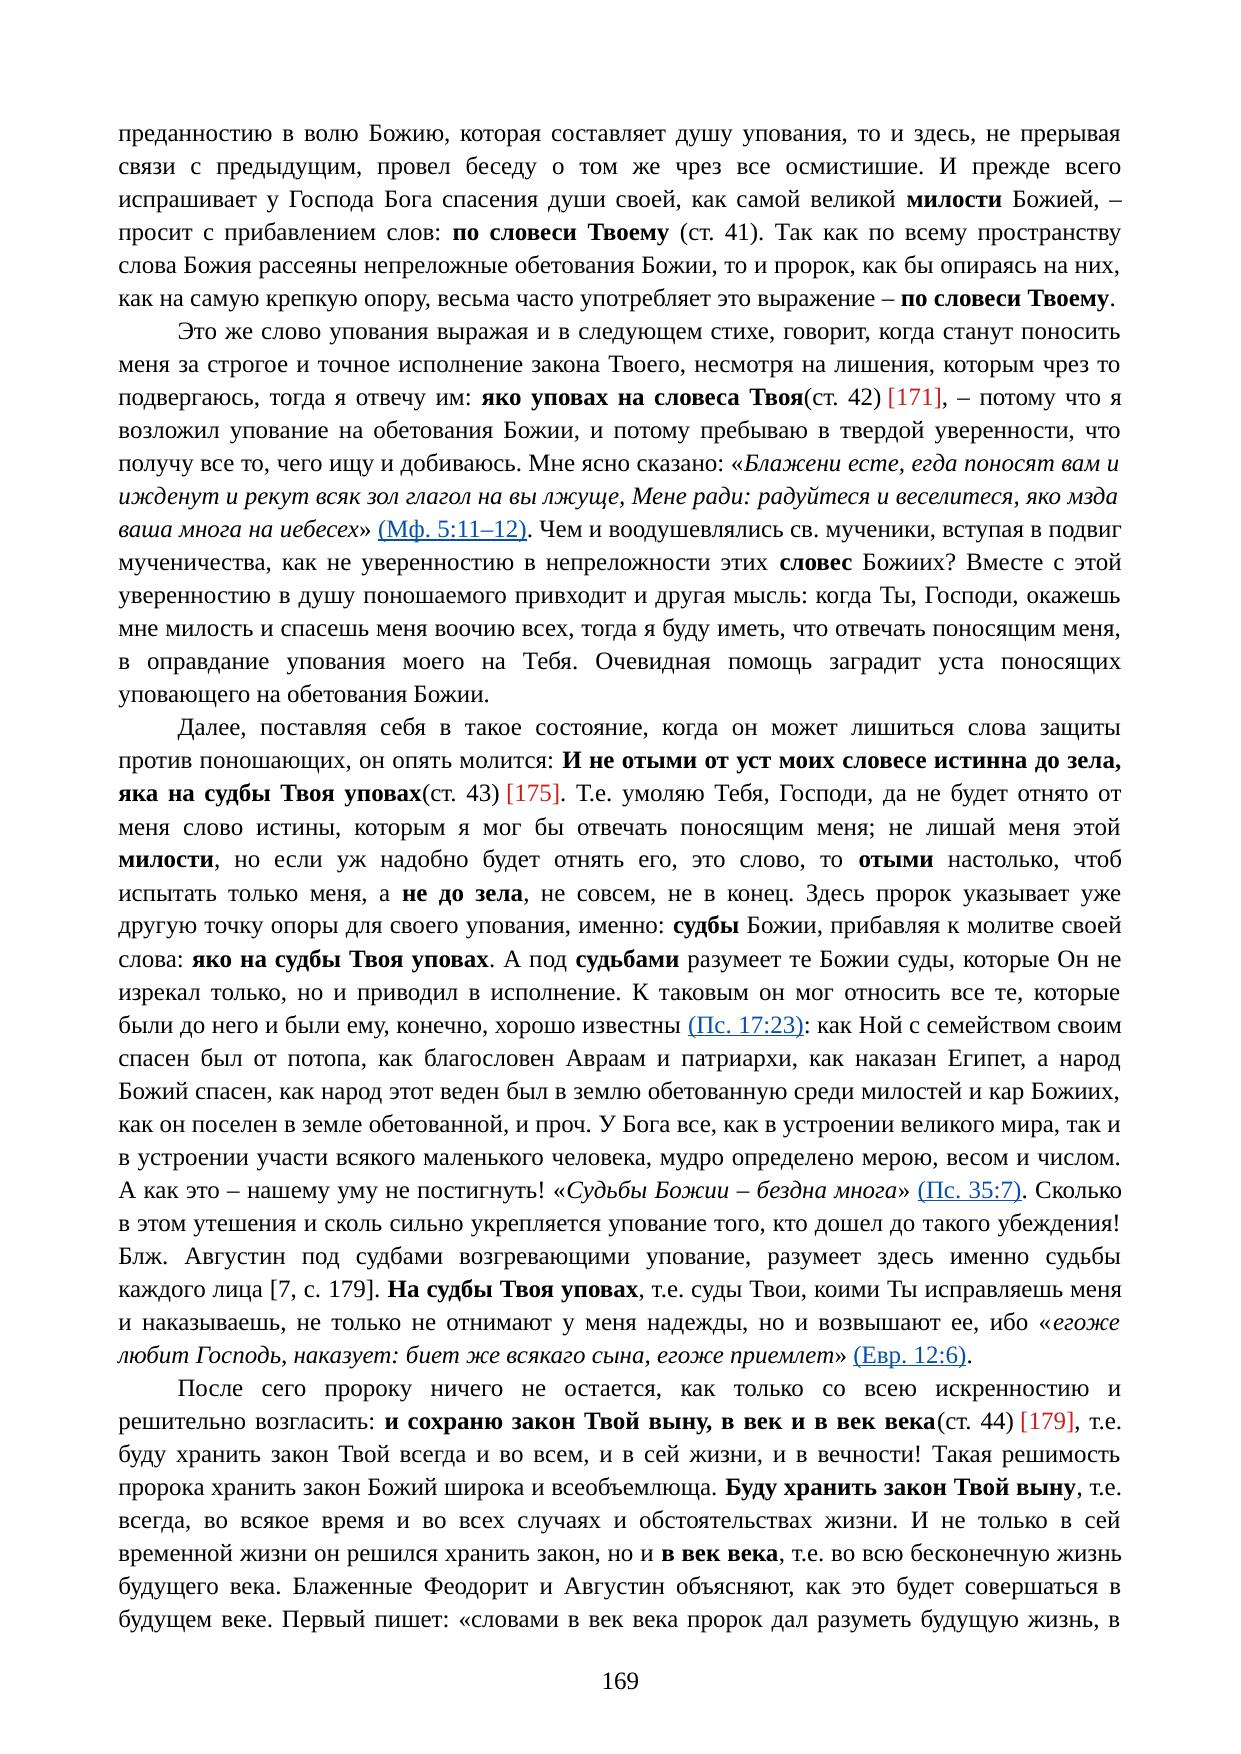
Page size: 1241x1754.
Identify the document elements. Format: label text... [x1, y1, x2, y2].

text Далее, поставляя себя в такое состояние, когда он может лишиться слова защиты против поношающих, он опять молится: И не отыми от уст моих словесе истинна до зела, яка на судбы Твоя уповах(ст. 43) [175]. Т.е. умоляю Тебя, Господи, да не будет отнято от меня слово истины, которым я мог бы отвечать поносящим меня; не лишай меня этой милости, но если уж надобно будет отнять его, это слово, то отыми настолько, чтоб испытать только меня, а не до зела, не совсем, не в конец. Здесь пророк указывает уже другую точку опоры для своего упования, именно: судбы Божии, прибавляя к молитве своей слова: яко на судбы Твоя уповах. А под судьбами разумеет те Божии суды, которые Он не изрекал только, но и приводил в исполнение. К таковым он мог относить все те, которые были до него и были ему, конечно, хорошо известны (Пс. 17:23): как Ной с семейством своим спасен был от потопа, как благословен Авраам и патриархи, как наказан Египет, а народ Божий спасен, как народ этот веден был в землю обетованную среди милостей и кар Божиих, как он поселен в земле обетованной, и проч. У Бога все, как в устроении великого мира, так и в устроении участи всякого маленького человека, мудро определено мерою, весом и числом. А как это – нашему уму не постигнуть! «Судьбы Божии – бездна многа» (Пс. 35:7). Сколько в этом утешения и сколь сильно укрепляется упование того, кто дошел до такого убеждения! Блж. Августин под судбами возгревающими упование, разумеет здесь именно судьбы каждого лица [7, с. 179]. На судбы Твоя уповах, т.е. суды Твои, коими Ты исправляешь меня и наказываешь, не только не отнимают у меня надежды, но и возвышают ее, ибо «егоже любит Господь, наказует: биет же всякаго сына, егоже приемлет» (Евр. 12:6). [118, 712, 1122, 1369]
text Это же слово упования выражая и в следующем стихе, говорит, когда станут поносить меня за строгое и точное исполнение закона Твоего, несмотря на лишения, которым чрез то подвергаюсь, тогда я отвечу им: яко уповах на словеса Твоя(ст. 42) [171], – потому что я возложил упование на обетования Божии, и потому пребываю в твердой уверенности, что получу все то, чего ищу и добиваюсь. Мне ясно сказано: «Блажени есте, егда поносят вам и ижденут и рекут всяк зол глагол на вы лжуще, Мене ради: радуйтеся и веселитеся, яко мзда ваша многа на иебесех» (Мф. 5:11–12). Чем и воодушевлялись св. мученики, вступая в подвиг мученичества, как не уверенностию в непреложности этих словес Божиих? Вместе с этой уверенностию в душу поношаемого привходит и другая мысль: когда Ты, Господи, окажешь мне милость и спасешь меня воочию всех, тогда я буду иметь, что отвечать поносящим меня, в оправдание упования моего на Тебя. Очевидная помощь заградит уста поносящих уповающего на обетования Божии. [118, 316, 1122, 708]
text После сего пророку ничего не остается, как только со всею искренностию и решительно возгласить: и сохраню закон Твой выну, в век и в век века(ст. 44) [179], т.е. буду хранить закон Твой всегда и во всем, и в сей жизни, и в вечности! Такая решимость пророка хранить закон Божий широка и всеобъемлюща. Буду хранить закон Твой выну, т.е. всегда, во всякое время и во всех случаях и обстоятельствах жизни. И не только в сей временной жизни он решился хранить закон, но и в век века, т.е. во всю бесконечную жизнь будущего века. Блаженные Феодорит и Августин объясняют, как это будет совершаться в будущем веке. Первый пишет: «словами в век века пророк дал разуметь будущую жизнь, в [118, 1373, 1122, 1633]
text преданностию в волю Божию, которая составляет душу упования, то и здесь, не прерывая связи с предыдущим, провел беседу о том же чрез все осмистишие. И прежде всего испрашивает у Господа Бога спасения души своей, как самой великой милости Божией, – просит с прибавлением слов: по словеси Твоему (ст. 41). Так как по всему пространству слова Божия рассеяны непреложные обетования Божии, то и пророк, как бы опираясь на них, как на самую крепкую опору, весьма часто употребляет это выражение – по словеси Твоему. [118, 118, 1122, 312]
